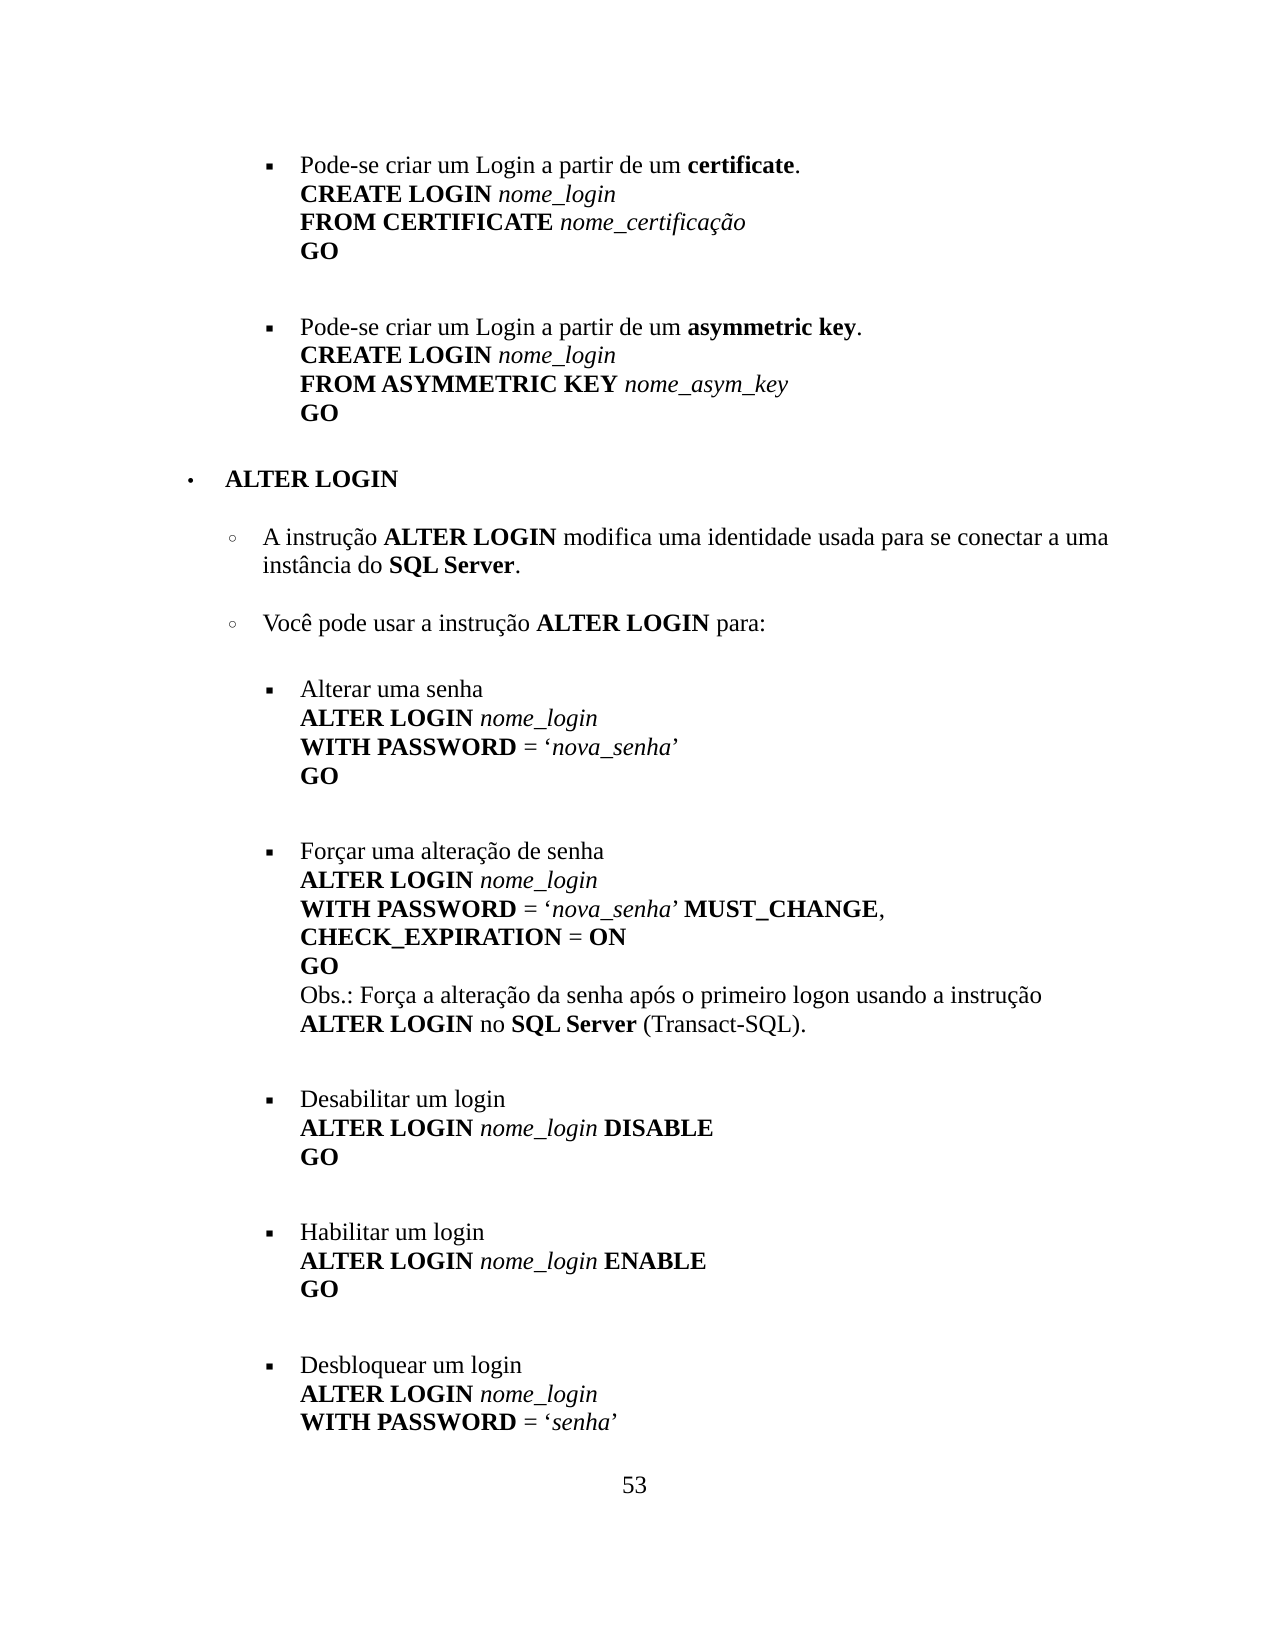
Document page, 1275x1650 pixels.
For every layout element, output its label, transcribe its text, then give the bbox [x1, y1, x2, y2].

list Pode-se criar um Login a partir de um asymmetric key. CREATE LOGIN nome_login FROM ASYMMETRIC KEY nome_asym_key GO [262, 312, 1125, 455]
list Desabilitar um login ALTER LOGIN nome_login DISABLE GO [262, 1084, 1125, 1199]
list ALTER LOGIN [187, 464, 1125, 522]
list Forçar uma alteração de senha ALTER LOGIN nome_login WITH PASSWORD = ‘nova_senha’ MUST_CHANGE, CHECK_EXPIRATION = ON GO Obs.: Força a alteração da senha após o primeiro logon usando a instrução ALTER LOGIN no SQL Server (Transact-SQL). [262, 836, 1125, 1066]
list A instrução ALTER LOGIN modifica uma identidade usada para se conectar a uma instância do SQL Server. [225, 522, 1125, 608]
list Desbloquear um login ALTER LOGIN nome_login WITH PASSWORD = ‘senha’ [262, 1350, 1125, 1436]
list Alterar uma senha ALTER LOGIN nome_login WITH PASSWORD = ‘nova_senha’ GO [262, 674, 1125, 818]
list Habilitar um login ALTER LOGIN nome_login ENABLE GO [262, 1217, 1125, 1332]
list Você pode usar a instrução ALTER LOGIN para: [225, 608, 1125, 666]
list Pode-se criar um Login a partir de um certificate. CREATE LOGIN nome_login FROM CERTIFICATE nome_certificação GO [262, 150, 1125, 294]
